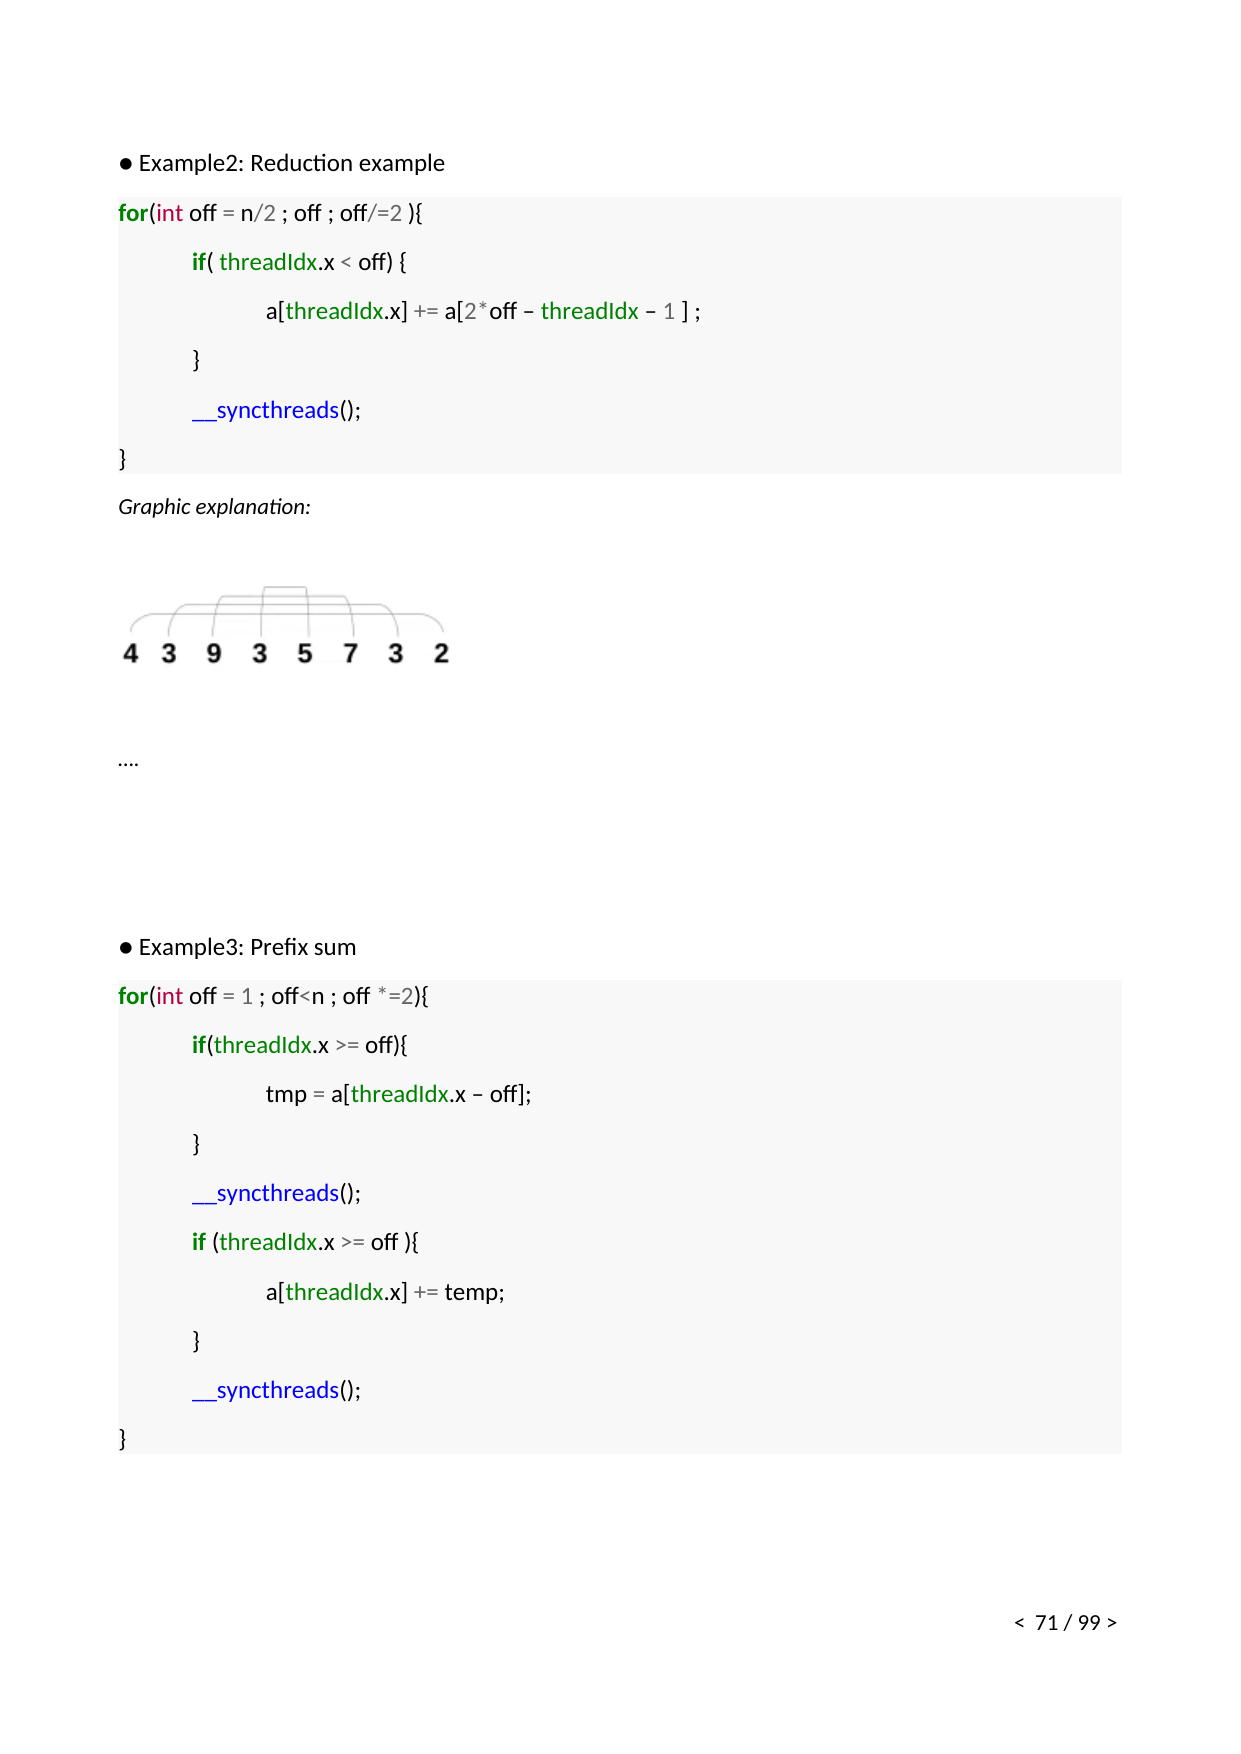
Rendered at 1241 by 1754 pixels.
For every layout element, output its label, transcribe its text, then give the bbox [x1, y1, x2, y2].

text …. [118, 744, 1122, 772]
text for(int off = n/2 ; off ; off/=2 ){ [118, 197, 1122, 227]
text } [118, 345, 1122, 375]
text a[threadIdx.x] += temp; [118, 1276, 1122, 1306]
picture [118, 585, 479, 680]
text if(threadIdx.x >= off){ [118, 1029, 1122, 1060]
text ● Example3: Prefix sum [118, 931, 1122, 961]
text if( threadIdx.x < off) { [118, 246, 1122, 277]
text tmp = a[threadIdx.x – off]; [118, 1078, 1122, 1109]
text } [118, 443, 1122, 474]
text __syncthreads(); [118, 1374, 1122, 1405]
text __syncthreads(); [118, 1177, 1122, 1208]
text __syncthreads(); [118, 394, 1122, 424]
text } [118, 1128, 1122, 1158]
text if (threadIdx.x >= off ){ [118, 1226, 1122, 1257]
text a[threadIdx.x] += a[2*off – threadIdx – 1 ] ; [118, 295, 1122, 326]
text for(int off = 1 ; off<n ; off *=2){ [118, 980, 1122, 1011]
text } [118, 1325, 1122, 1355]
text } [118, 1423, 1122, 1454]
text Graphic explanation: [118, 492, 1122, 521]
text ● Example2: Reduction example [118, 148, 1122, 178]
